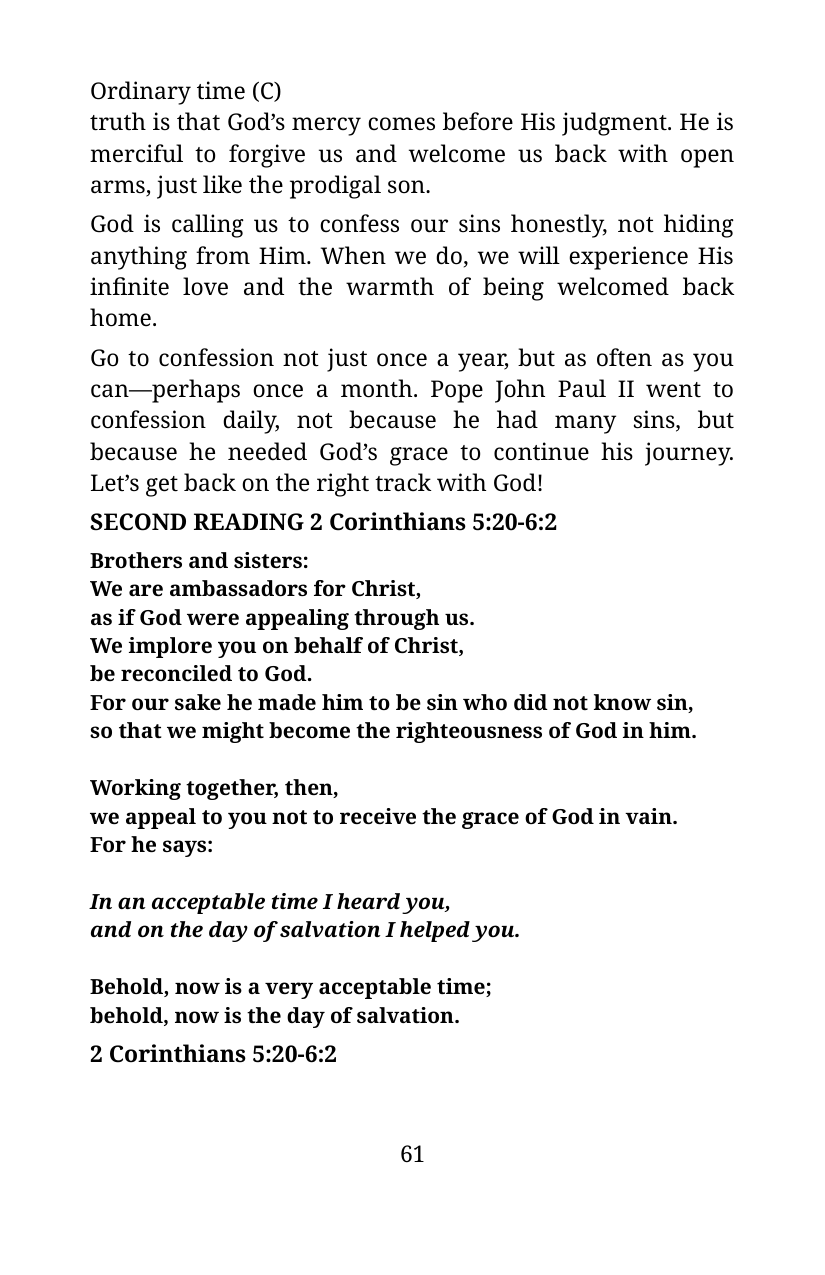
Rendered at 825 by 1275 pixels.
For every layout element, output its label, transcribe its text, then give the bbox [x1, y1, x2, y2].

text SECOND READING 2 Corinthians 5:20-6:2 [90, 506, 735, 537]
text Go to confession not just once a year, but as often as you can—perhaps once a month. Pope John Paul II went to confession daily, not because he had many sins, but because he needed God’s grace to continue his journey. Let’s get back on the right track with God! [90, 342, 735, 498]
text Brothers and sisters: We are ambassadors for Christ, as if God were appealing through us. We implore you on behalf of Christ, be reconciled to God. For our sake he made him to be sin who did not know sin, so that we might become the righteousness of God in him. Working together, then, we appeal to you not to receive the grace of God in vain. For he says: In an acceptable time I heard you, and on the day of salvation I helped you. Behold, now is a very acceptable time; behold, now is the day of salvation. [90, 546, 735, 1029]
text God is calling us to confess our sins honestly, not hiding anything from Him. When we do, we will experience His infinite love and the warmth of being welcomed back home. [90, 208, 735, 333]
text 2 Corinthians 5:20-6:2 [90, 1038, 735, 1069]
text truth is that God’s mercy comes before His judgment. He is merciful to forgive us and welcome us back with open arms, just like the prodigal son. [90, 106, 735, 200]
